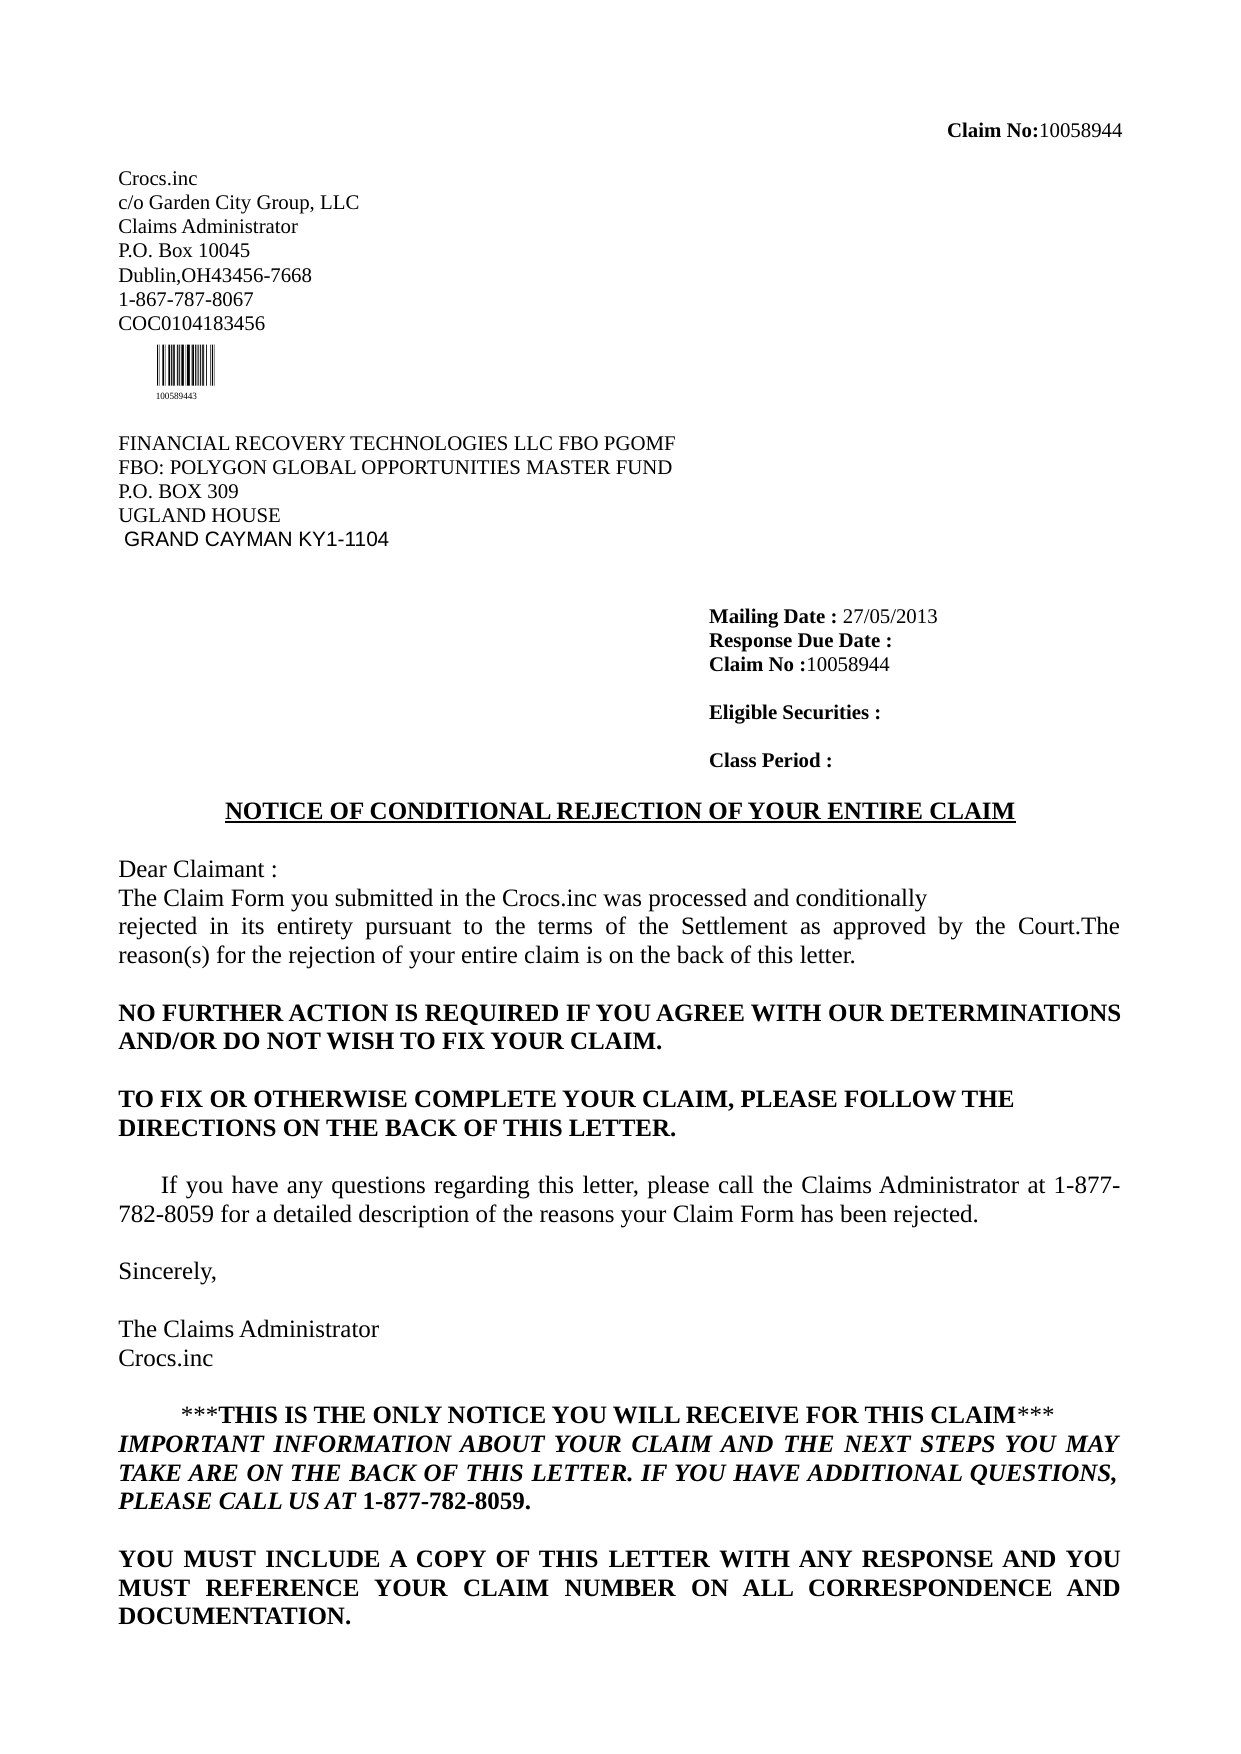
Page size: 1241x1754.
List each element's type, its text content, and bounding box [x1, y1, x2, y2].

text Class Period : [709, 748, 1122, 772]
text The Claim Form you submitted in the Crocs.inc was processed and conditionally [118, 883, 1122, 911]
text YOU MUST INCLUDE A COPY OF THIS LETTER WITH ANY RESPONSE AND YOU MUST REFERENCE YOUR CLAIM NUMBER ON ALL CORRESPONDENCE AND DOCUMENTATION. [118, 1544, 1122, 1630]
text If you have any questions regarding this letter, please call the Claims Administrator at 1-877-782-8059 for a detailed description of the reasons your Claim Form has been rejected. [118, 1170, 1122, 1228]
text NOTICE OF CONDITIONAL REJECTION OF YOUR ENTIRE CLAIM [118, 796, 1122, 825]
text Response Due Date : [709, 628, 1122, 652]
text TO FIX OR OTHERWISE COMPLETE YOUR CLAIM, PLEASE FOLLOW THE [118, 1084, 1122, 1113]
text Dublin,OH43456-7668 [118, 262, 1122, 287]
text Crocs.inc [118, 1343, 1122, 1371]
text ***THIS IS THE ONLY NOTICE YOU WILL RECEIVE FOR THIS CLAIM*** [118, 1400, 1122, 1429]
text DIRECTIONS ON THE BACK OF THIS LETTER. [118, 1113, 1122, 1141]
text c/o Garden City Group, LLC [118, 190, 1122, 214]
text FINANCIAL RECOVERY TECHNOLOGIES LLC FBO PGOMF [118, 431, 1122, 455]
text Eligible Securities : [709, 700, 1122, 724]
text Claim No:10058944 [118, 118, 1122, 142]
text NO FURTHER ACTION IS REQUIRED IF YOU AGREE WITH OUR DETERMINATIONS AND/OR DO NOT WISH TO FIX YOUR CLAIM. [118, 998, 1122, 1055]
text Dear Claimant : [118, 854, 1122, 883]
text IMPORTANT INFORMATION ABOUT YOUR CLAIM AND THE NEXT STEPS YOU MAY TAKE ARE ON THE BACK OF THIS LETTER. IF YOU HAVE ADDITIONAL QUESTIONS, PLEASE CALL US AT 1-877-782-8059. [118, 1429, 1122, 1515]
text rejected in its entirety pursuant to the terms of the Settlement as approved by the Court.The reason(s) for the rejection of your entire claim is on the back of this letter. [118, 911, 1122, 969]
text UGLAND HOUSE [118, 503, 1122, 527]
text 1-867-787-8067 [118, 287, 1122, 311]
text Claims Administrator [118, 214, 1122, 238]
text COC0104183456 [118, 311, 1122, 335]
text Crocs.inc [118, 166, 1122, 190]
text GRAND CAYMAN KY1-1104 [118, 527, 1122, 551]
text Sincerely, [118, 1256, 1122, 1285]
text FBO: POLYGON GLOBAL OPPORTUNITIES MASTER FUND [118, 455, 1122, 479]
text P.O. Box 10045 [118, 238, 1122, 262]
text P.O. BOX 309 [118, 479, 1122, 503]
text Mailing Date : 27/05/2013 [709, 604, 1122, 628]
text Claim No :10058944 [709, 652, 1122, 676]
text The Claims Administrator [118, 1314, 1122, 1343]
